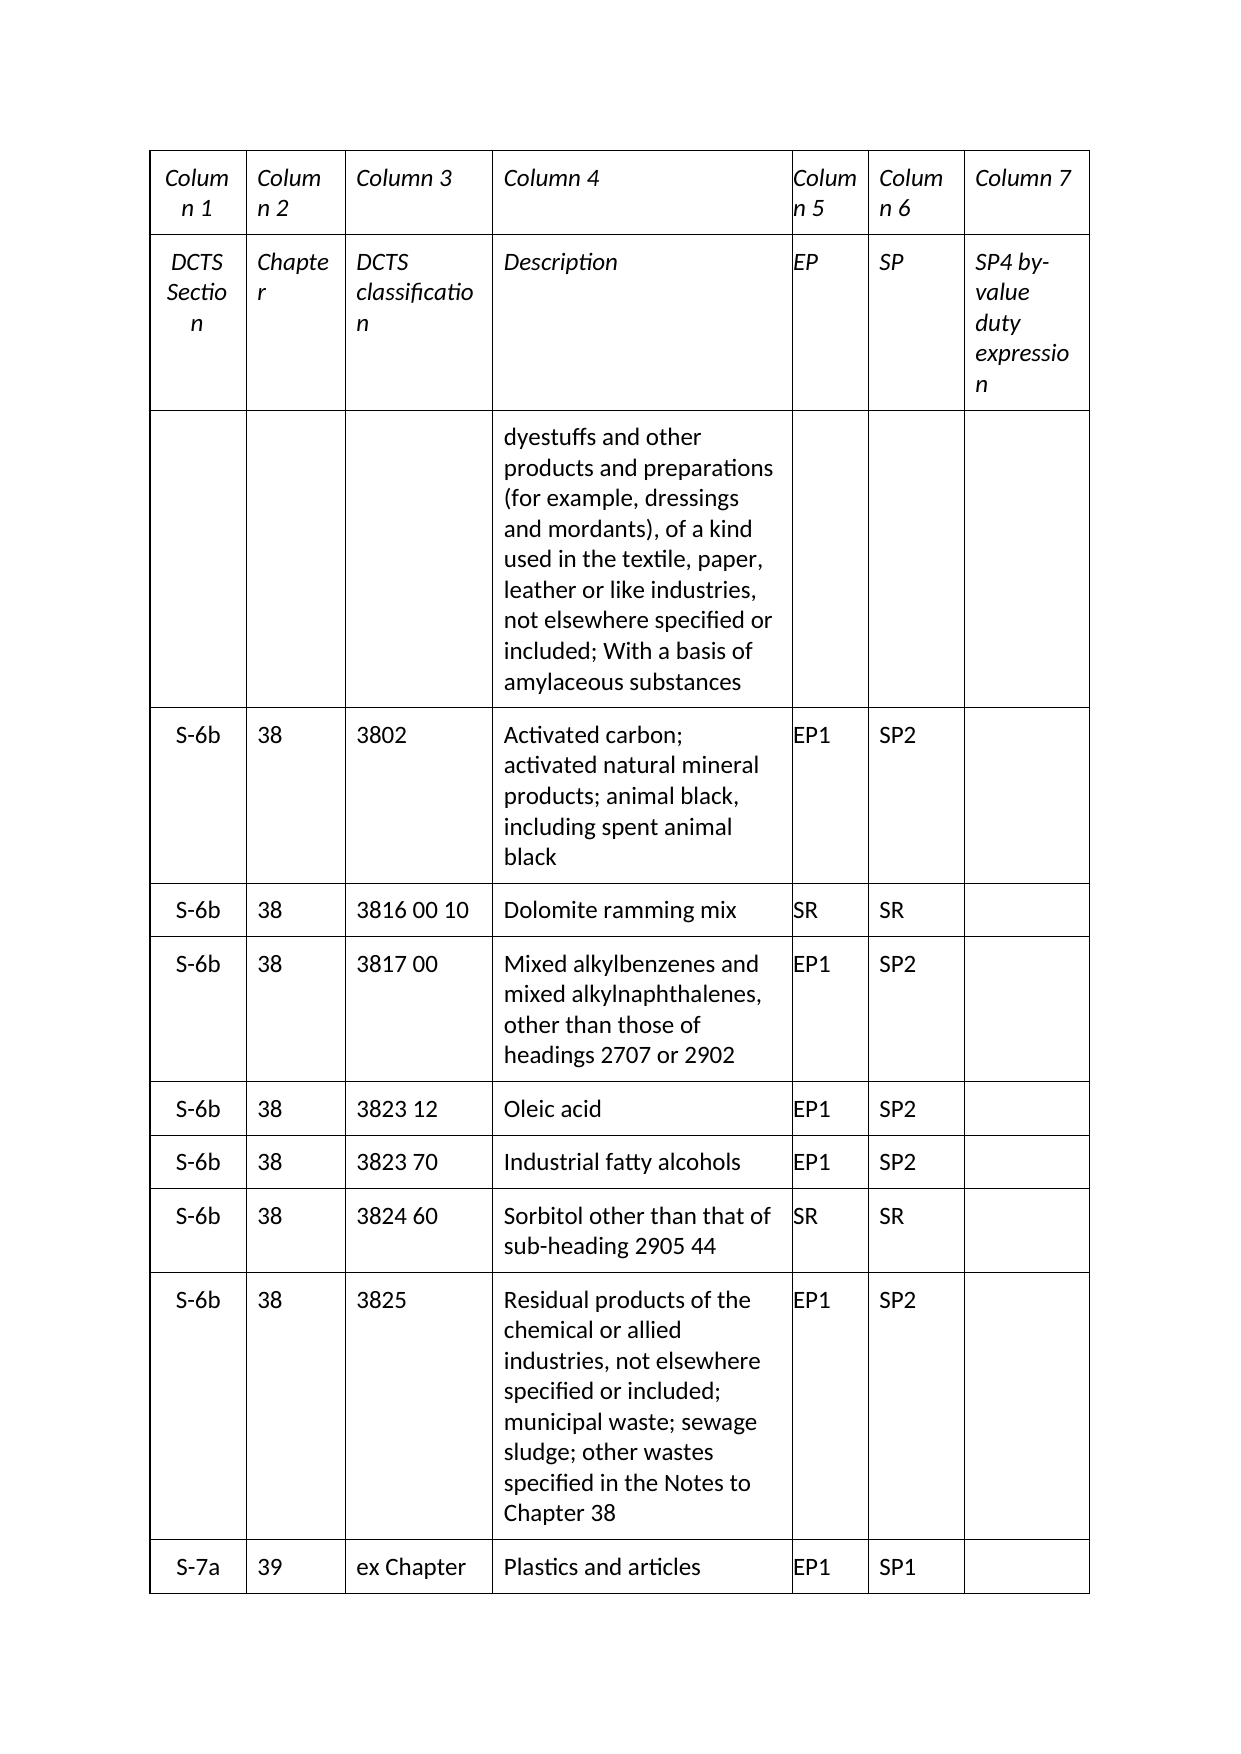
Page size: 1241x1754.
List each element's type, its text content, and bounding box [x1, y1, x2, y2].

table_cell EP1 [793, 937, 868, 1081]
table_cell SP2 [869, 708, 964, 883]
table_cell Oleic acid [493, 1082, 792, 1134]
table_cell 39 [247, 1540, 345, 1592]
table_cell SR [793, 1189, 868, 1272]
table_cell [151, 411, 246, 707]
table_cell Chapter [247, 235, 345, 409]
table_header Column 6 [869, 151, 964, 234]
table_cell 38 [247, 1273, 345, 1539]
table_cell SP [869, 235, 964, 409]
table_header Column 7 [965, 151, 1089, 234]
table_cell 38 [247, 1082, 345, 1134]
table_cell ex Chapter [346, 1540, 492, 1592]
table_cell [965, 411, 1089, 707]
table_cell S-6b [151, 1189, 246, 1272]
table_cell [965, 884, 1089, 936]
table_cell Residual products of the chemical or allied industries, not elsewhere specified or included; municipal waste; sewage sludge; other wastes specified in the Notes to Chapter 38 [493, 1273, 792, 1539]
table_cell SR [869, 1189, 964, 1272]
table_cell [965, 1136, 1089, 1188]
table_cell Mixed alkylbenzenes and mixed alkylnaphthalenes, other than those of headings 2707 or 2902 [493, 937, 792, 1081]
table_cell S-6b [151, 1273, 246, 1539]
table_cell [965, 708, 1089, 883]
table_cell Industrial fatty alcohols [493, 1136, 792, 1188]
table_cell SP2 [869, 1273, 964, 1539]
table_cell [346, 411, 492, 707]
table_cell S-6b [151, 1136, 246, 1188]
table_cell DCTS Section [151, 235, 246, 409]
table_cell 38 [247, 937, 345, 1081]
table_cell [965, 937, 1089, 1081]
table_cell DCTS classification [346, 235, 492, 409]
table_cell EP1 [793, 1273, 868, 1539]
table_cell EP1 [793, 1082, 868, 1134]
table_cell [965, 1273, 1089, 1539]
table_cell [965, 1540, 1089, 1592]
table_cell dyestuffs and other products and preparations (for example, dressings and mordants), of a kind used in the textile, paper, leather or like industries, not elsewhere specified or included; With a basis of amylaceous substances [493, 411, 792, 707]
table_cell S-6b [151, 708, 246, 883]
table_cell SR [869, 884, 964, 936]
table_cell [247, 411, 345, 707]
table_header Column 4 [493, 151, 792, 234]
table_cell S-6b [151, 937, 246, 1081]
table_cell 38 [247, 708, 345, 883]
table_header Column 1 [151, 151, 246, 234]
table_cell EP1 [793, 1540, 868, 1592]
table_cell 3823 70 [346, 1136, 492, 1188]
table_cell S-7a [151, 1540, 246, 1592]
table_cell 3824 60 [346, 1189, 492, 1272]
table_cell Dolomite ramming mix [493, 884, 792, 936]
table_cell EP1 [793, 708, 868, 883]
table_cell 38 [247, 1136, 345, 1188]
table_cell 3817 00 [346, 937, 492, 1081]
table_cell SP2 [869, 1136, 964, 1188]
table_cell 38 [247, 1189, 345, 1272]
table_header Column 3 [346, 151, 492, 234]
table_cell Sorbitol other than that of sub-heading 2905 44 [493, 1189, 792, 1272]
table_cell S-6b [151, 1082, 246, 1134]
table_cell 3825 [346, 1273, 492, 1539]
table_cell [869, 411, 964, 707]
table_cell 3816 00 10 [346, 884, 492, 936]
table_cell [793, 411, 868, 707]
table_cell SP1 [869, 1540, 964, 1592]
table_cell 3802 [346, 708, 492, 883]
table_cell [965, 1082, 1089, 1134]
table_cell Activated carbon; activated natural mineral products; animal black, including spent animal black [493, 708, 792, 883]
table_cell SP4 by-value duty expression [965, 235, 1089, 409]
table_cell SP2 [869, 1082, 964, 1134]
table_cell Plastics and articles [493, 1540, 792, 1592]
table_cell Description [493, 235, 792, 409]
table_header Column 2 [247, 151, 345, 234]
table_cell 38 [247, 884, 345, 936]
table_cell 3823 12 [346, 1082, 492, 1134]
table_cell EP1 [793, 1136, 868, 1188]
table_cell EP [793, 235, 868, 409]
table_cell S-6b [151, 884, 246, 936]
table_header Column 5 [793, 151, 868, 234]
table_cell [965, 1189, 1089, 1272]
table_cell SP2 [869, 937, 964, 1081]
table_cell SR [793, 884, 868, 936]
